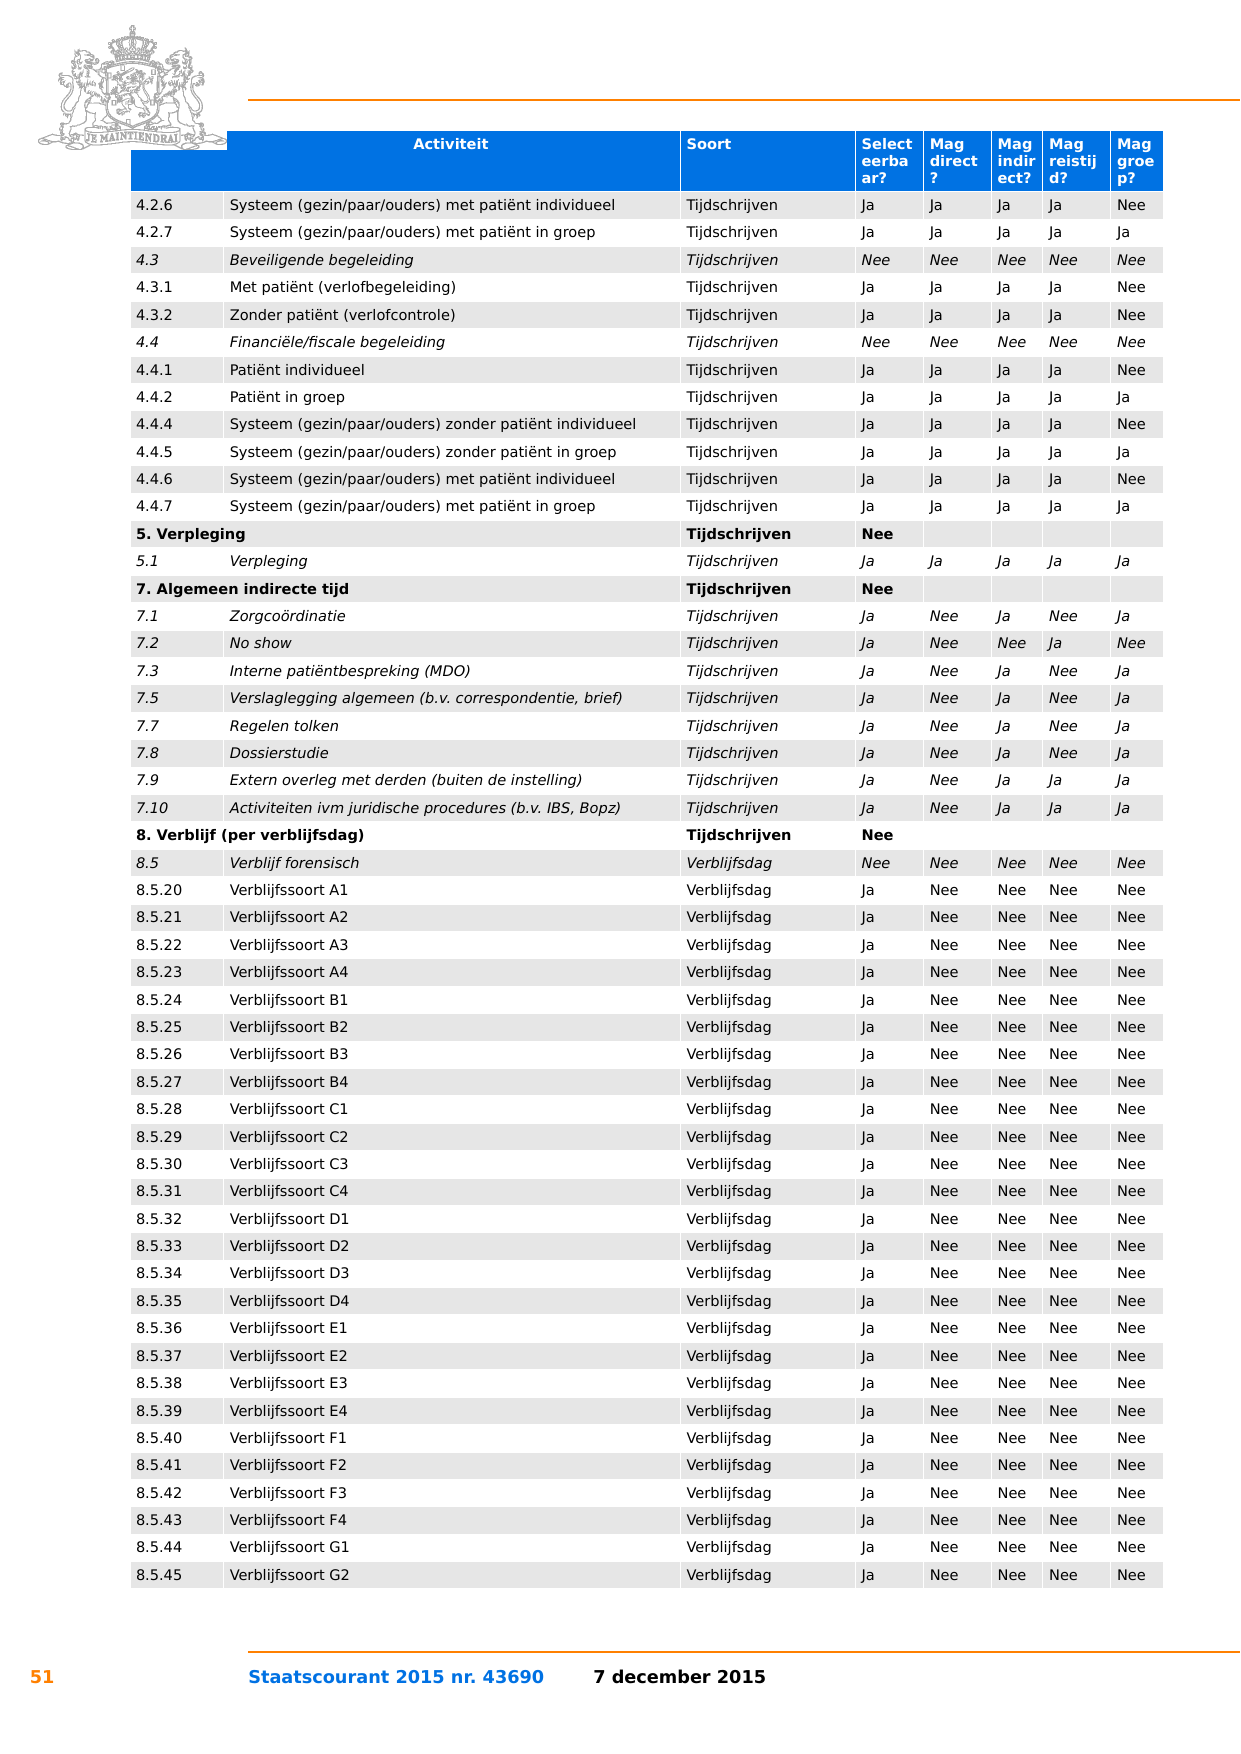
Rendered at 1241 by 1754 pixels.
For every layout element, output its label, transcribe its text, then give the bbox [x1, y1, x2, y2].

table_cell Tijdschrijven [681, 521, 855, 547]
table_cell Ja [924, 411, 991, 438]
table_cell Nee [1111, 1206, 1163, 1232]
table_cell Nee [924, 1151, 991, 1177]
table_cell 4.4.5 [131, 439, 223, 465]
table_cell Ja [1043, 631, 1110, 657]
table_cell Ja [1043, 384, 1110, 410]
table_cell Ja [856, 1042, 923, 1068]
table_cell Nee [1043, 603, 1110, 629]
table_cell Nee [1111, 1042, 1163, 1068]
table_cell Nee [1111, 987, 1163, 1013]
table_cell Nee [924, 1042, 991, 1068]
table_cell Verblijfsdag [681, 1316, 855, 1342]
table_cell Tijdschrijven [681, 466, 855, 493]
table_cell Regelen tolken [224, 713, 680, 739]
table_cell Nee [1043, 247, 1110, 273]
table_cell Nee [1111, 1316, 1163, 1342]
table_cell Nee [1043, 1316, 1110, 1342]
table_cell Verblijfssoort F2 [224, 1453, 680, 1479]
table_cell Nee [924, 713, 991, 739]
table_cell Ja [856, 411, 923, 438]
table_cell Nee [1043, 1206, 1110, 1232]
table_cell Ja [856, 932, 923, 958]
table_cell 7.1 [131, 603, 223, 629]
table_cell Ja [856, 1398, 923, 1424]
table_cell Verblijfsdag [681, 1206, 855, 1232]
table_cell Nee [1111, 1398, 1163, 1424]
table_cell Ja [856, 1370, 923, 1397]
table_cell 4.4.7 [131, 494, 223, 520]
table_cell Nee [1043, 1288, 1110, 1314]
table_cell Nee [1111, 1014, 1163, 1041]
table_cell Nee [1111, 192, 1163, 219]
table_cell Nee [992, 959, 1042, 986]
table_cell Ja [924, 466, 991, 493]
table_cell Nee [1043, 1151, 1110, 1177]
table_cell Nee [992, 1316, 1042, 1342]
table_cell Nee [924, 1343, 991, 1369]
table_cell Ja [1111, 494, 1163, 520]
table_cell Verblijfsdag [681, 1507, 855, 1534]
table_cell Nee [1111, 932, 1163, 958]
table_cell [1111, 576, 1163, 602]
table_cell Nee [924, 329, 991, 356]
table_cell Ja [992, 302, 1042, 328]
table_cell Verblijfssoort E4 [224, 1398, 680, 1424]
table_cell Nee [992, 1014, 1042, 1041]
table_cell Ja [856, 1096, 923, 1123]
table_cell Nee [1043, 1096, 1110, 1123]
table_cell Verblijfsdag [681, 1288, 855, 1314]
table_cell 4.2.7 [131, 220, 223, 246]
table_cell Nee [992, 1206, 1042, 1232]
table_cell Ja [1043, 411, 1110, 438]
table_cell Nee [924, 768, 991, 794]
table_cell Ja [1043, 192, 1110, 219]
table_cell Ja [992, 384, 1042, 410]
table_cell Verblijfsdag [681, 932, 855, 958]
table_cell 4.4.4 [131, 411, 223, 438]
table_cell Ja [1043, 302, 1110, 328]
table_cell Tijdschrijven [681, 384, 855, 410]
table_cell Tijdschrijven [681, 576, 855, 602]
table_cell Nee [1043, 1453, 1110, 1479]
table_cell 8.5.28 [131, 1096, 223, 1123]
table_cell Interne patiëntbespreking (MDO) [224, 658, 680, 684]
table_cell [1043, 521, 1110, 547]
table_cell Tijdschrijven [681, 795, 855, 821]
table_cell 8.5.38 [131, 1370, 223, 1397]
table_cell Ja [992, 713, 1042, 739]
table_cell Nee [856, 823, 923, 849]
table_cell Zorgcoördinatie [224, 603, 680, 629]
table_cell Nee [1043, 905, 1110, 931]
table_cell Nee [992, 1535, 1042, 1561]
table_cell Nee [1043, 1370, 1110, 1397]
table_cell Nee [1043, 1124, 1110, 1150]
table_cell Nee [1111, 1425, 1163, 1451]
table_header Mag reistijd? [1043, 131, 1110, 191]
table_cell Nee [1111, 1507, 1163, 1534]
table_cell 4.3 [131, 247, 223, 273]
table_cell 8.5.30 [131, 1151, 223, 1177]
table_cell Nee [992, 247, 1042, 273]
table_header Selecteerbaar? [856, 131, 923, 191]
table_cell 4.4.6 [131, 466, 223, 493]
table_cell Nee [1111, 1261, 1163, 1287]
table_cell Nee [1111, 1370, 1163, 1397]
table_cell Nee [924, 1562, 991, 1588]
table_cell Ja [856, 713, 923, 739]
table_cell 8.5.32 [131, 1206, 223, 1232]
table_cell Verblijfsdag [681, 1343, 855, 1369]
table_cell Ja [1043, 275, 1110, 301]
table_cell Nee [1043, 1425, 1110, 1451]
table_cell Nee [992, 1179, 1042, 1205]
table_cell Ja [856, 494, 923, 520]
table_cell Nee [924, 1507, 991, 1534]
table_cell Nee [1043, 1507, 1110, 1534]
table_cell Ja [924, 357, 991, 383]
table_cell Ja [856, 905, 923, 931]
table_cell Nee [924, 1261, 991, 1287]
table_cell Tijdschrijven [681, 329, 855, 356]
table_cell Ja [856, 220, 923, 246]
table_cell 5.1 [131, 549, 223, 575]
table_header Mag groep? [1111, 131, 1163, 191]
table_cell Tijdschrijven [681, 357, 855, 383]
table_cell Nee [992, 1096, 1042, 1123]
table_cell Tijdschrijven [681, 823, 855, 849]
table_cell Nee [924, 1014, 991, 1041]
table_cell Nee [1043, 713, 1110, 739]
table_cell Verblijfssoort C3 [224, 1151, 680, 1177]
table_cell Ja [992, 466, 1042, 493]
table_cell Verblijfsdag [681, 905, 855, 931]
table_cell [1111, 823, 1163, 849]
table_cell 7.2 [131, 631, 223, 657]
table_cell Ja [856, 1562, 923, 1588]
table_cell Nee [1043, 932, 1110, 958]
table_cell Verblijfsdag [681, 1261, 855, 1287]
table_cell 8.5.25 [131, 1014, 223, 1041]
table_header Activiteit [131, 131, 680, 191]
table_cell Nee [1111, 850, 1163, 876]
table_cell Nee [992, 1370, 1042, 1397]
table_cell Systeem (gezin/paar/ouders) met patiënt in groep [224, 220, 680, 246]
table_cell Ja [856, 959, 923, 986]
table_cell 8.5.22 [131, 932, 223, 958]
table_cell Dossierstudie [224, 740, 680, 767]
table_cell Nee [1111, 302, 1163, 328]
table_cell Nee [1111, 329, 1163, 356]
table_cell Nee [1043, 1343, 1110, 1369]
table_cell Ja [1043, 220, 1110, 246]
table_cell 7.5 [131, 685, 223, 712]
table_cell Verblijfssoort F1 [224, 1425, 680, 1451]
table_cell Ja [924, 549, 991, 575]
table_cell Tijdschrijven [681, 740, 855, 767]
table_cell 8.5.23 [131, 959, 223, 986]
table_cell Nee [992, 1151, 1042, 1177]
table_cell Nee [1043, 329, 1110, 356]
table_cell Tijdschrijven [681, 411, 855, 438]
table_cell 8.5.26 [131, 1042, 223, 1068]
table_cell Nee [992, 329, 1042, 356]
table_cell [992, 823, 1042, 849]
table_cell [924, 576, 991, 602]
table_cell Ja [924, 494, 991, 520]
table_cell Verblijfssoort D3 [224, 1261, 680, 1287]
table_cell Ja [856, 795, 923, 821]
table_cell Ja [992, 411, 1042, 438]
table_cell Tijdschrijven [681, 658, 855, 684]
table_cell 8.5 [131, 850, 223, 876]
table_cell Patiënt in groep [224, 384, 680, 410]
table_cell Verblijfssoort A4 [224, 959, 680, 986]
table_cell Verblijfssoort E2 [224, 1343, 680, 1369]
table_cell Verblijfssoort D1 [224, 1206, 680, 1232]
table_cell Verblijfssoort B2 [224, 1014, 680, 1041]
table_cell Ja [992, 192, 1042, 219]
table_cell Ja [856, 275, 923, 301]
table_cell Verblijfsdag [681, 1124, 855, 1150]
table_cell Nee [1111, 1124, 1163, 1150]
table_cell Verblijfssoort G1 [224, 1535, 680, 1561]
table_cell Nee [924, 603, 991, 629]
table_cell Verblijfsdag [681, 1398, 855, 1424]
table_cell Nee [924, 1398, 991, 1424]
table_cell Nee [1111, 1179, 1163, 1205]
table_cell Nee [1043, 877, 1110, 903]
table_cell 7.8 [131, 740, 223, 767]
table_cell Ja [924, 384, 991, 410]
table_cell Ja [856, 439, 923, 465]
table_cell Verblijfsdag [681, 1042, 855, 1068]
table_cell Ja [992, 357, 1042, 383]
table_cell Nee [924, 1179, 991, 1205]
table_cell Ja [992, 603, 1042, 629]
table_cell Nee [1043, 1398, 1110, 1424]
table_cell Ja [856, 192, 923, 219]
table_cell 7.9 [131, 768, 223, 794]
table_cell Systeem (gezin/paar/ouders) met patiënt individueel [224, 466, 680, 493]
table_cell Nee [992, 1288, 1042, 1314]
table_cell Ja [1043, 795, 1110, 821]
table_cell Nee [1111, 357, 1163, 383]
table_cell Verblijfssoort A2 [224, 905, 680, 931]
table_cell Nee [924, 1370, 991, 1397]
table_cell 8.5.27 [131, 1069, 223, 1095]
table_cell Ja [924, 192, 991, 219]
table_cell Ja [856, 877, 923, 903]
table_cell [1111, 521, 1163, 547]
table_cell 8.5.35 [131, 1288, 223, 1314]
table_cell Nee [992, 1343, 1042, 1369]
table_cell Verblijfssoort C1 [224, 1096, 680, 1123]
table_cell Nee [924, 1288, 991, 1314]
table_cell 8.5.37 [131, 1343, 223, 1369]
table_cell Nee [856, 329, 923, 356]
table_cell Nee [856, 576, 923, 602]
table_cell 4.4.1 [131, 357, 223, 383]
table_cell Ja [856, 1507, 923, 1534]
table_cell Ja [924, 275, 991, 301]
table_cell Verblijfsdag [681, 1535, 855, 1561]
table_cell Ja [856, 1343, 923, 1369]
table_cell Tijdschrijven [681, 192, 855, 219]
table_cell Ja [856, 1179, 923, 1205]
table_cell Tijdschrijven [681, 713, 855, 739]
table_cell Nee [924, 1206, 991, 1232]
table_cell Verblijfsdag [681, 1425, 855, 1451]
table_cell Nee [924, 631, 991, 657]
table_cell Verblijfsdag [681, 1562, 855, 1588]
table_cell Nee [1043, 1014, 1110, 1041]
table_cell Nee [992, 1425, 1042, 1451]
table_cell Verblijfsdag [681, 1069, 855, 1095]
table_cell Ja [856, 1261, 923, 1287]
table_cell Nee [992, 1453, 1042, 1479]
table_cell Ja [856, 987, 923, 1013]
table_cell Ja [1043, 466, 1110, 493]
table_cell Nee [1043, 1480, 1110, 1506]
table_cell 8.5.41 [131, 1453, 223, 1479]
table_cell Verblijfssoort C4 [224, 1179, 680, 1205]
table_cell Ja [924, 220, 991, 246]
table_cell Nee [924, 658, 991, 684]
table_cell 7.10 [131, 795, 223, 821]
table_cell Verblijfssoort A3 [224, 932, 680, 958]
table_cell 8.5.36 [131, 1316, 223, 1342]
table_cell Patiënt individueel [224, 357, 680, 383]
table_cell Met patiënt (verlofbegeleiding) [224, 275, 680, 301]
table_cell Nee [856, 850, 923, 876]
table_cell Verblijfssoort B3 [224, 1042, 680, 1068]
table_cell Nee [992, 1042, 1042, 1068]
table_cell Nee [924, 850, 991, 876]
table_cell Zonder patiënt (verlofcontrole) [224, 302, 680, 328]
table_cell Verblijfssoort A1 [224, 877, 680, 903]
table_cell Ja [856, 466, 923, 493]
table_cell Nee [1043, 685, 1110, 712]
table_cell Verblijfsdag [681, 959, 855, 986]
table_cell Nee [1111, 905, 1163, 931]
table_cell 8.5.42 [131, 1480, 223, 1506]
table_cell Nee [1111, 411, 1163, 438]
table_cell Verblijfssoort G2 [224, 1562, 680, 1588]
table_cell Ja [856, 1288, 923, 1314]
table_cell 8. Verblijf (per verblijfsdag) [131, 823, 680, 849]
table_cell 4.4.2 [131, 384, 223, 410]
table_cell Ja [992, 494, 1042, 520]
table_cell Ja [1111, 685, 1163, 712]
table_cell Nee [924, 1425, 991, 1451]
table_cell Ja [856, 549, 923, 575]
table_cell [924, 521, 991, 547]
table_cell Ja [1111, 603, 1163, 629]
table_cell Verblijfsdag [681, 1233, 855, 1260]
table_cell Nee [1043, 1179, 1110, 1205]
table_cell Verblijfssoort B4 [224, 1069, 680, 1095]
table_cell Verblijfssoort F3 [224, 1480, 680, 1506]
table_cell Nee [1043, 959, 1110, 986]
table_cell Ja [1043, 357, 1110, 383]
table_cell Extern overleg met derden (buiten de instelling) [224, 768, 680, 794]
table_cell Nee [992, 1507, 1042, 1534]
table_cell Nee [992, 905, 1042, 931]
table_cell [992, 521, 1042, 547]
table_cell Ja [992, 740, 1042, 767]
table_cell Beveiligende begeleiding [224, 247, 680, 273]
table_cell Nee [924, 1316, 991, 1342]
table_cell Ja [856, 1124, 923, 1150]
table_cell Verblijfssoort D2 [224, 1233, 680, 1260]
table_cell Nee [924, 987, 991, 1013]
table_cell Nee [992, 932, 1042, 958]
table_cell 8.5.21 [131, 905, 223, 931]
table_cell Ja [856, 603, 923, 629]
table_header Mag indirect? [992, 131, 1042, 191]
table_cell Verblijfsdag [681, 1179, 855, 1205]
table_cell 8.5.40 [131, 1425, 223, 1451]
table_cell Ja [1043, 439, 1110, 465]
table_cell Nee [992, 1562, 1042, 1588]
table_cell Verblijfsdag [681, 987, 855, 1013]
table_cell Ja [1111, 439, 1163, 465]
table_cell Ja [856, 1425, 923, 1451]
table_cell Verblijfsdag [681, 877, 855, 903]
table_cell Nee [924, 740, 991, 767]
table_cell Ja [1111, 740, 1163, 767]
table_cell Nee [924, 1233, 991, 1260]
table_header Soort [681, 131, 855, 191]
table_cell Nee [924, 247, 991, 273]
table_cell Tijdschrijven [681, 439, 855, 465]
table_cell Nee [1043, 1261, 1110, 1287]
table_cell Nee [992, 1233, 1042, 1260]
table_cell Ja [856, 1233, 923, 1260]
table_cell 8.5.44 [131, 1535, 223, 1561]
table_cell Ja [992, 439, 1042, 465]
table_cell Nee [1111, 247, 1163, 273]
table_cell Ja [856, 1014, 923, 1041]
table_cell Nee [1111, 959, 1163, 986]
table_cell Verblijfsdag [681, 1151, 855, 1177]
table_cell Ja [992, 685, 1042, 712]
table_cell Nee [924, 905, 991, 931]
table_cell Ja [992, 768, 1042, 794]
table_cell Verblijf forensisch [224, 850, 680, 876]
table_cell Ja [856, 685, 923, 712]
table_cell Verblijfsdag [681, 1096, 855, 1123]
table_cell Ja [1043, 768, 1110, 794]
table_cell Nee [924, 1069, 991, 1095]
table_cell Nee [1111, 1288, 1163, 1314]
table_cell 7. Algemeen indirecte tijd [131, 576, 680, 602]
table_cell Nee [992, 1398, 1042, 1424]
table_cell Tijdschrijven [681, 302, 855, 328]
table_cell Nee [924, 685, 991, 712]
table_cell Ja [992, 658, 1042, 684]
table_cell Ja [856, 631, 923, 657]
table_cell Nee [1043, 1069, 1110, 1095]
table_cell Ja [856, 1480, 923, 1506]
table_cell Nee [924, 795, 991, 821]
table_cell Nee [992, 877, 1042, 903]
table_cell Nee [1043, 1042, 1110, 1068]
table_cell Verblijfsdag [681, 1014, 855, 1041]
table_cell Ja [1043, 549, 1110, 575]
table_cell Ja [856, 384, 923, 410]
picture [38, 25, 227, 150]
table_cell Ja [856, 740, 923, 767]
table_cell Nee [924, 1480, 991, 1506]
table_cell Ja [992, 549, 1042, 575]
table_cell [1043, 823, 1110, 849]
table_cell Nee [1043, 658, 1110, 684]
table_cell 5. Verpleging [131, 521, 680, 547]
table_cell 4.4 [131, 329, 223, 356]
table_cell Nee [992, 850, 1042, 876]
table_cell 8.5.43 [131, 1507, 223, 1534]
table_cell Tijdschrijven [681, 220, 855, 246]
table_cell Verpleging [224, 549, 680, 575]
table_cell Verblijfssoort E1 [224, 1316, 680, 1342]
table_cell Tijdschrijven [681, 494, 855, 520]
table_cell Activiteiten ivm juridische procedures (b.v. IBS, Bopz) [224, 795, 680, 821]
table_cell Nee [924, 932, 991, 958]
table_cell Nee [1111, 1535, 1163, 1561]
table_cell Nee [1111, 1151, 1163, 1177]
table_cell Nee [992, 1124, 1042, 1150]
table_cell Verblijfsdag [681, 1480, 855, 1506]
table_cell Ja [1111, 658, 1163, 684]
table_cell Verblijfssoort D4 [224, 1288, 680, 1314]
table_cell Nee [1111, 631, 1163, 657]
table_cell Ja [856, 1535, 923, 1561]
table_cell Ja [856, 1069, 923, 1095]
table_cell [992, 576, 1042, 602]
table_cell Ja [1111, 768, 1163, 794]
table_cell Tijdschrijven [681, 603, 855, 629]
table_cell Nee [856, 247, 923, 273]
table_cell Nee [992, 1069, 1042, 1095]
table_cell [924, 823, 991, 849]
table_cell Verslaglegging algemeen (b.v. correspondentie, brief) [224, 685, 680, 712]
table_cell Nee [992, 1261, 1042, 1287]
table_cell Ja [856, 1151, 923, 1177]
table_cell Verblijfssoort B1 [224, 987, 680, 1013]
table_cell Nee [924, 1096, 991, 1123]
table_cell Verblijfsdag [681, 850, 855, 876]
table_cell Nee [1043, 1233, 1110, 1260]
table_cell Systeem (gezin/paar/ouders) zonder patiënt in groep [224, 439, 680, 465]
table_cell 8.5.29 [131, 1124, 223, 1150]
table_cell Ja [924, 439, 991, 465]
table_cell Tijdschrijven [681, 549, 855, 575]
table_cell Tijdschrijven [681, 631, 855, 657]
table_cell 7.7 [131, 713, 223, 739]
table_cell Nee [1111, 466, 1163, 493]
table_cell Ja [856, 1453, 923, 1479]
table_cell 8.5.34 [131, 1261, 223, 1287]
table_cell 4.2.6 [131, 192, 223, 219]
table_cell 8.5.20 [131, 877, 223, 903]
table_cell Ja [992, 795, 1042, 821]
table_cell Nee [1111, 1069, 1163, 1095]
table_cell Ja [1111, 220, 1163, 246]
table_cell Ja [1043, 494, 1110, 520]
table_cell Nee [1111, 275, 1163, 301]
table_cell Nee [924, 1535, 991, 1561]
table_cell Nee [924, 1124, 991, 1150]
table_cell No show [224, 631, 680, 657]
table_cell Nee [1043, 740, 1110, 767]
table_cell Nee [856, 521, 923, 547]
table_cell Ja [924, 302, 991, 328]
table_cell Tijdschrijven [681, 247, 855, 273]
table_cell Nee [1111, 1480, 1163, 1506]
table_cell Verblijfssoort F4 [224, 1507, 680, 1534]
table_cell Ja [856, 1316, 923, 1342]
table_cell 8.5.39 [131, 1398, 223, 1424]
table_cell Tijdschrijven [681, 685, 855, 712]
table_cell [1043, 576, 1110, 602]
table_cell 8.5.45 [131, 1562, 223, 1588]
table_cell Ja [1111, 384, 1163, 410]
table_cell Verblijfssoort E3 [224, 1370, 680, 1397]
table_cell Ja [1111, 795, 1163, 821]
table_cell Systeem (gezin/paar/ouders) met patiënt in groep [224, 494, 680, 520]
table_cell Ja [856, 1206, 923, 1232]
table_cell Ja [856, 658, 923, 684]
table_cell Nee [924, 877, 991, 903]
table_cell Tijdschrijven [681, 275, 855, 301]
table_cell Ja [992, 275, 1042, 301]
table_header Mag direct? [924, 131, 991, 191]
table_cell 8.5.31 [131, 1179, 223, 1205]
table_cell Nee [1043, 1535, 1110, 1561]
table_cell Nee [924, 1453, 991, 1479]
table_cell Nee [1043, 987, 1110, 1013]
table_cell Verblijfsdag [681, 1453, 855, 1479]
table_cell Verblijfssoort C2 [224, 1124, 680, 1150]
table_cell Nee [1111, 1453, 1163, 1479]
table_cell Nee [1111, 1343, 1163, 1369]
table_cell Ja [992, 220, 1042, 246]
table_cell Nee [1043, 850, 1110, 876]
table_cell Nee [1111, 1562, 1163, 1588]
table_cell 7.3 [131, 658, 223, 684]
table_cell Ja [1111, 549, 1163, 575]
table_cell Nee [1111, 1096, 1163, 1123]
table_cell Nee [1043, 1562, 1110, 1588]
table_cell 4.3.1 [131, 275, 223, 301]
table_cell 8.5.24 [131, 987, 223, 1013]
table_cell Ja [1111, 713, 1163, 739]
table_cell Nee [992, 1480, 1042, 1506]
table_cell Financiële/fiscale begeleiding [224, 329, 680, 356]
table_cell Ja [856, 357, 923, 383]
table_cell Nee [1111, 1233, 1163, 1260]
table_cell Nee [992, 987, 1042, 1013]
table_cell Verblijfsdag [681, 1370, 855, 1397]
table_cell Systeem (gezin/paar/ouders) met patiënt individueel [224, 192, 680, 219]
table_cell 8.5.33 [131, 1233, 223, 1260]
table_cell Systeem (gezin/paar/ouders) zonder patiënt individueel [224, 411, 680, 438]
table_cell Ja [856, 302, 923, 328]
table_cell Tijdschrijven [681, 768, 855, 794]
table_cell Nee [924, 959, 991, 986]
table_cell Ja [856, 768, 923, 794]
table_cell 4.3.2 [131, 302, 223, 328]
table_cell Nee [992, 631, 1042, 657]
table_cell Nee [1111, 877, 1163, 903]
